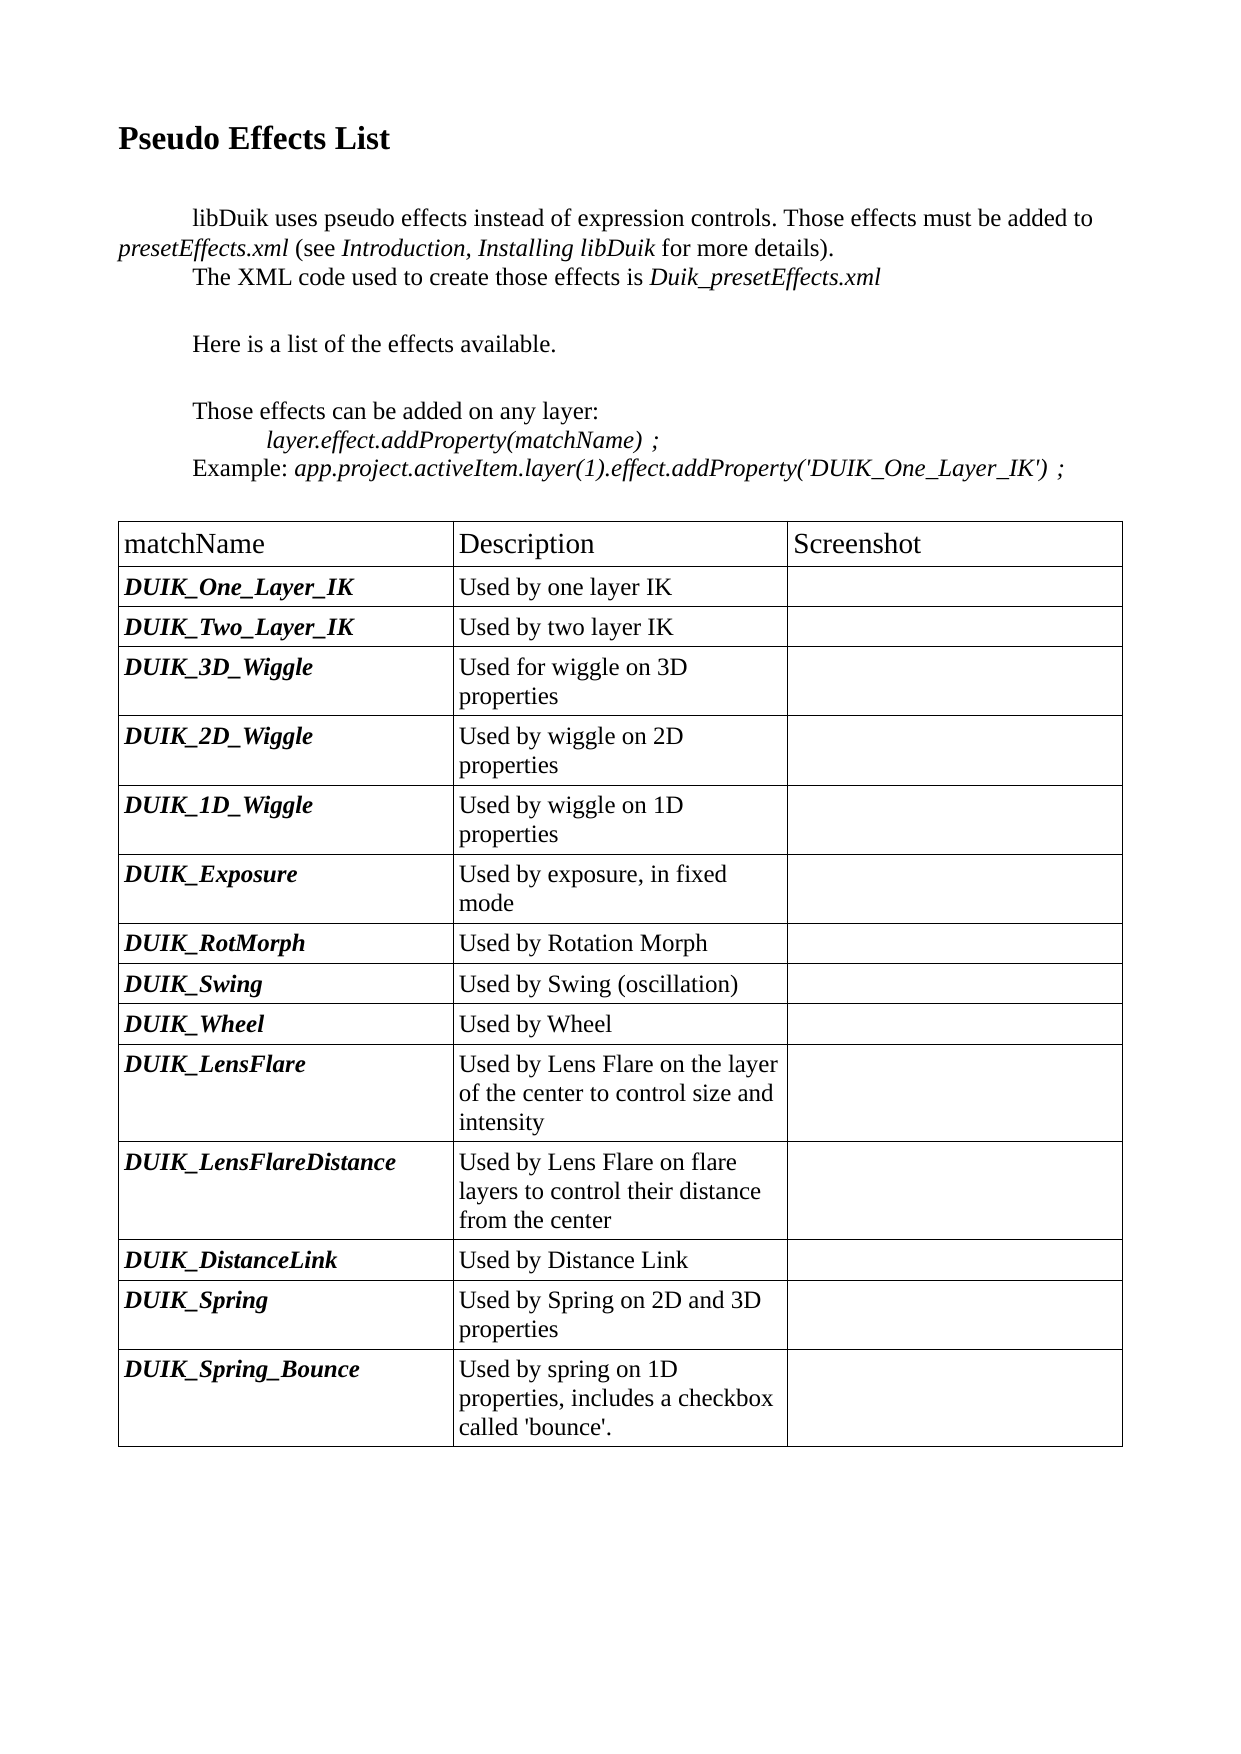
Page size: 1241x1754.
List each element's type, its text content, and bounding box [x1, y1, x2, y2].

table_cell [788, 1350, 1122, 1446]
table_cell DUIK_One_Layer_IK [119, 567, 453, 606]
table_cell [788, 1142, 1122, 1239]
table_cell [788, 1045, 1122, 1141]
table_cell DUIK_Wheel [119, 1004, 453, 1043]
table_header Screenshot [788, 522, 1122, 566]
table_cell [788, 567, 1122, 606]
table_cell DUIK_Exposure [119, 855, 453, 923]
table_header matchName [119, 522, 453, 566]
table_cell DUIK_3D_Wiggle [119, 647, 453, 715]
table_cell [788, 855, 1122, 923]
table_cell DUIK_LensFlareDistance [119, 1142, 453, 1239]
table_cell DUIK_Two_Layer_IK [119, 607, 453, 646]
table_cell Used by spring on 1D properties, includes a checkbox called 'bounce'. [454, 1350, 787, 1446]
table_cell [788, 786, 1122, 853]
table_cell DUIK_2D_Wiggle [119, 716, 453, 784]
table_cell [788, 924, 1122, 963]
table_cell Used by exposure, in fixed mode [454, 855, 787, 923]
table_cell [788, 647, 1122, 715]
table_cell Used by Rotation Morph [454, 924, 787, 963]
table_cell DUIK_LensFlare [119, 1045, 453, 1141]
table_cell Used by Lens Flare on the layer of the center to control size and intensity [454, 1045, 787, 1141]
text Here is a list of the effects available. [118, 329, 1122, 358]
table_cell DUIK_Spring [119, 1281, 453, 1348]
text Those effects can be added on any layer: [118, 396, 1122, 425]
table_cell Used by one layer IK [454, 567, 787, 606]
table_cell DUIK_Spring_Bounce [119, 1350, 453, 1446]
table_cell [788, 1240, 1122, 1279]
table_cell Used by wiggle on 1D properties [454, 786, 787, 853]
table_cell DUIK_Swing [119, 964, 453, 1003]
table_cell [788, 716, 1122, 784]
table_cell Used by Wheel [454, 1004, 787, 1043]
table_cell Used for wiggle on 3D properties [454, 647, 787, 715]
table_cell [788, 964, 1122, 1003]
table_cell Used by Spring on 2D and 3D properties [454, 1281, 787, 1348]
table_cell DUIK_RotMorph [119, 924, 453, 963]
text Example: app.project.activeItem.layer(1).effect.addProperty('DUIK_One_Layer_IK') ; [118, 453, 1122, 482]
table_cell Used by Distance Link [454, 1240, 787, 1279]
text The XML code used to create those effects is Duik_presetEffects.xml [118, 262, 1122, 291]
table_cell Used by Swing (oscillation) [454, 964, 787, 1003]
table_cell DUIK_1D_Wiggle [119, 786, 453, 853]
table_cell Used by Lens Flare on flare layers to control their distance from the center [454, 1142, 787, 1239]
table_cell [788, 1281, 1122, 1348]
text layer.effect.addProperty(matchName) ; [118, 425, 1122, 453]
table_cell Used by wiggle on 2D properties [454, 716, 787, 784]
table_cell [788, 1004, 1122, 1043]
text libDuik uses pseudo effects instead of expression controls. Those effects must be added to presetEffects.xml (see Introduction, Installing libDuik for more details). [118, 195, 1122, 262]
table_cell DUIK_DistanceLink [119, 1240, 453, 1279]
table_cell Used by two layer IK [454, 607, 787, 646]
table_header Description [454, 522, 787, 566]
text Pseudo Effects List [118, 118, 1122, 156]
table_cell [788, 607, 1122, 646]
